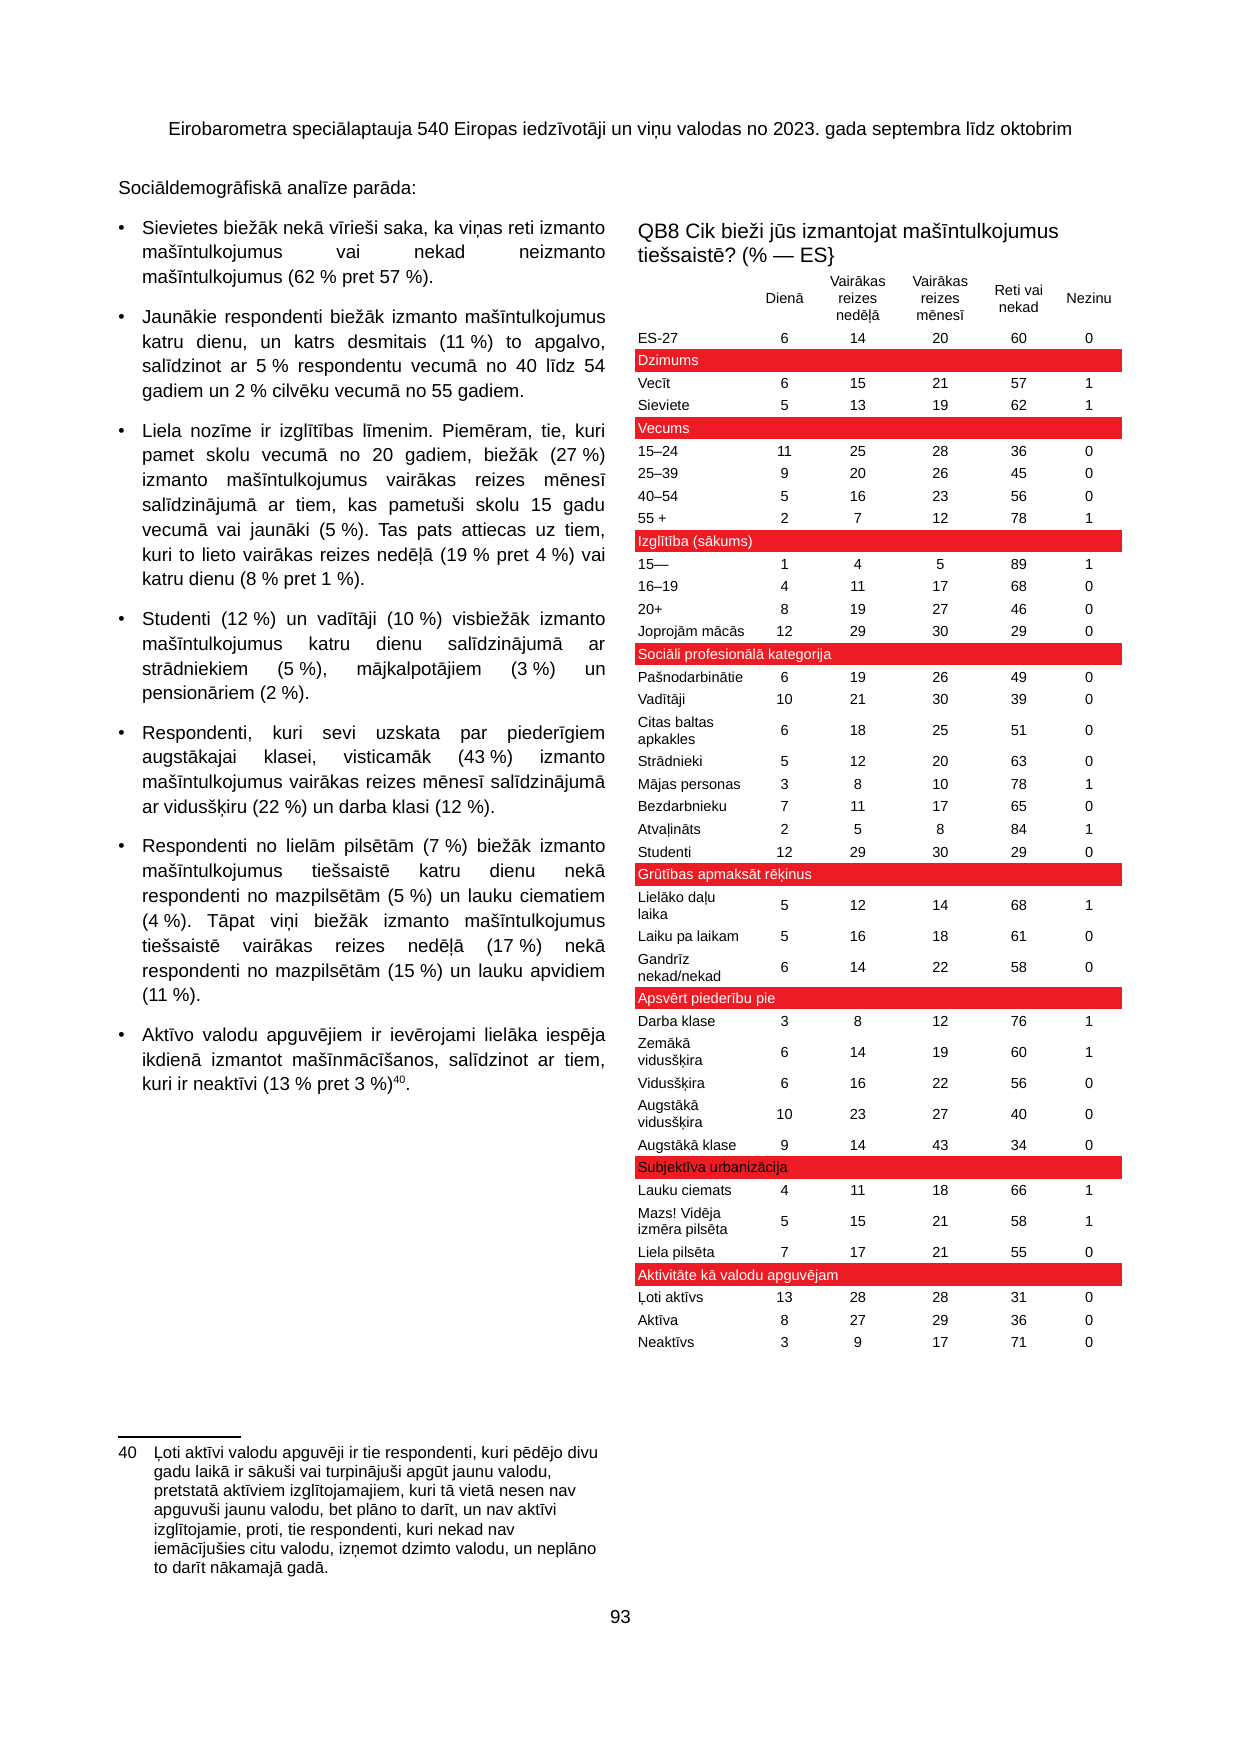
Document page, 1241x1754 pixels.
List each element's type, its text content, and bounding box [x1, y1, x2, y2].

table_cell 29 [981, 840, 1056, 863]
table_cell 21 [899, 372, 981, 394]
table_cell 10 [753, 1094, 816, 1133]
table_cell Aktivitāte kā valodu apguvējam [635, 1263, 1122, 1286]
table_cell 0 [1056, 485, 1122, 507]
table_cell Grūtības apmaksāt rēķinus [635, 863, 1122, 886]
table_cell Augstākā klase [635, 1134, 752, 1156]
table_cell Subjektīva urbanizācija [635, 1156, 1122, 1179]
table_cell Joprojām mācās [635, 620, 752, 643]
table_cell 18 [899, 1179, 981, 1201]
table_cell 36 [981, 439, 1056, 462]
table_cell 3 [753, 773, 816, 795]
table_cell 5 [753, 1201, 816, 1241]
table_cell 11 [816, 1179, 899, 1201]
table_cell 76 [981, 1010, 1056, 1032]
table_cell Neaktīvs [635, 1331, 752, 1354]
table_cell 28 [816, 1286, 899, 1308]
table_cell 16–19 [635, 575, 752, 598]
table_cell Bezdarbnieku [635, 795, 752, 818]
table_cell 19 [816, 665, 899, 688]
table_cell 16 [816, 485, 899, 507]
table_cell 0 [1056, 598, 1122, 620]
table_cell 14 [816, 948, 899, 987]
table_cell 18 [899, 925, 981, 948]
table_header QB8 Cik bieži jūs izmantojat mašīntulkojumus tiešsaistē? (% — ES} [635, 216, 1122, 270]
table_cell 40 [981, 1094, 1056, 1133]
table_cell Studenti [635, 840, 752, 863]
table_cell Zemākā vidusšķira [635, 1032, 752, 1072]
table_cell 78 [981, 507, 1056, 530]
table_cell 30 [899, 620, 981, 643]
text Sociāldemogrāfiskā analīze parāda: [118, 177, 605, 199]
table_cell 0 [1056, 1331, 1122, 1354]
table_cell 0 [1056, 750, 1122, 773]
table_cell 29 [899, 1309, 981, 1331]
table_cell 6 [753, 372, 816, 394]
table_cell 19 [816, 598, 899, 620]
table_cell 84 [981, 818, 1056, 840]
table_cell 5 [753, 925, 816, 948]
table_cell 0 [1056, 1094, 1122, 1133]
table_cell 22 [899, 948, 981, 987]
table_cell 8 [816, 1010, 899, 1032]
table_cell Sieviete [635, 394, 752, 417]
table_cell 55 + [635, 507, 752, 530]
table_cell 71 [981, 1331, 1056, 1354]
table_cell 14 [816, 326, 899, 349]
table_cell 14 [899, 886, 981, 925]
table_cell 2 [753, 818, 816, 840]
table_cell 4 [753, 575, 816, 598]
table_cell 13 [753, 1286, 816, 1308]
list Liela nozīme ir izglītības līmenim. Piemēram, tie, kuri pamet skolu vecumā no 20 gadiem, biežāk (27 %) izmanto mašīntulkojumus vairākas reizes mēnesī salīdzinājumā ar tiem, kas pametuši skolu 15 gadu vecumā vai jaunāki (5 %). Tas pats attiecas uz tiem, kuri to lieto vairākas reizes nedēļā (19 % pret 4 %) vai katru dienu (8 % pret 1 %). [118, 419, 605, 590]
table_cell 27 [899, 1094, 981, 1133]
table_cell 68 [981, 575, 1056, 598]
table_cell 29 [816, 620, 899, 643]
table_cell Augstākā vidusšķira [635, 1094, 752, 1133]
table_cell 15 [816, 372, 899, 394]
table_cell Lauku ciemats [635, 1179, 752, 1201]
table_cell 12 [816, 886, 899, 925]
table_cell 1 [1056, 1010, 1122, 1032]
table_cell 31 [981, 1286, 1056, 1308]
table_cell 23 [899, 485, 981, 507]
table_cell 6 [753, 1032, 816, 1072]
table_cell 58 [981, 1201, 1056, 1241]
table_cell 23 [816, 1094, 899, 1133]
table_cell 20+ [635, 598, 752, 620]
table_cell 10 [753, 688, 816, 711]
table_cell 5 [753, 750, 816, 773]
table_cell 21 [899, 1241, 981, 1263]
table_cell Nezinu [1056, 270, 1122, 326]
table_cell Dienā [753, 270, 816, 326]
table_cell 89 [981, 553, 1056, 575]
table_cell 63 [981, 750, 1056, 773]
table_cell 11 [753, 439, 816, 462]
table_cell Apsvērt piederību pie [635, 987, 1122, 1009]
table_cell Lielāko daļu laika [635, 886, 752, 925]
list Ļoti aktīvi valodu apguvēji ir tie respondenti, kuri pēdējo divu gadu laikā ir sākuši vai turpinājuši apgūt jaunu valodu, pretstatā aktīviem izglītojamajiem, kuri tā vietā nesen nav apguvuši jaunu valodu, bet plāno to darīt, un nav aktīvi izglītojamie, proti, tie respondenti, kuri nekad nav iemācījušies citu valodu, izņemot dzimto valodu, un neplāno to darīt nākamajā gadā. [118, 1443, 605, 1577]
table_cell 0 [1056, 948, 1122, 987]
table_cell 12 [753, 620, 816, 643]
table_cell 15— [635, 553, 752, 575]
table_cell 5 [899, 553, 981, 575]
table_cell 66 [981, 1179, 1056, 1201]
list Sievietes biežāk nekā vīrieši saka, ka viņas reti izmanto mašīntulkojumus vai nekad neizmanto mašīntulkojumus (62 % pret 57 %). [118, 216, 605, 288]
table_cell 5 [753, 485, 816, 507]
table_cell 12 [899, 1010, 981, 1032]
table_cell Atvaļināts [635, 818, 752, 840]
table_cell 1 [1056, 886, 1122, 925]
table_cell 7 [816, 507, 899, 530]
table_cell 0 [1056, 665, 1122, 688]
table_cell 27 [816, 1309, 899, 1331]
table_cell 57 [981, 372, 1056, 394]
table_cell 1 [1056, 394, 1122, 417]
table_cell Strādnieki [635, 750, 752, 773]
table_cell 9 [753, 1134, 816, 1156]
table_cell 13 [816, 394, 899, 417]
table_cell 6 [753, 665, 816, 688]
table_cell Vadītāji [635, 688, 752, 711]
table_cell 46 [981, 598, 1056, 620]
table_cell 1 [1056, 773, 1122, 795]
table_cell 25 [899, 711, 981, 750]
table_cell Sociāli profesionālā kategorija [635, 643, 1122, 665]
table_cell 0 [1056, 462, 1122, 484]
table_cell 22 [899, 1072, 981, 1094]
table_cell 0 [1056, 1241, 1122, 1263]
table_cell 17 [899, 1331, 981, 1354]
table_cell Mājas personas [635, 773, 752, 795]
table_cell 29 [981, 620, 1056, 643]
table_cell 49 [981, 665, 1056, 688]
table_cell 19 [899, 1032, 981, 1072]
list Aktīvo valodu apguvējiem ir ievērojami lielāka iespēja ikdienā izmantot mašīnmācīšanos, salīdzinot ar tiem, kuri ir neaktīvi (13 % pret 3 %). [118, 1023, 605, 1095]
table_cell 4 [753, 1179, 816, 1201]
table_cell 1 [753, 553, 816, 575]
table_cell 61 [981, 925, 1056, 948]
table_cell 1 [1056, 1032, 1122, 1072]
table_cell 0 [1056, 925, 1122, 948]
table_cell Vairākas reizes mēnesī [899, 270, 981, 326]
table_cell 28 [899, 439, 981, 462]
table_cell Vecīt [635, 372, 752, 394]
list Jaunākie respondenti biežāk izmanto mašīntulkojumus katru dienu, un katrs desmitais (11 %) to apgalvo, salīdzinot ar 5 % respondentu vecumā no 40 līdz 54 gadiem un 2 % cilvēku vecumā no 55 gadiem. [118, 306, 605, 402]
table_cell Vairākas reizes nedēļā [816, 270, 899, 326]
table_cell 0 [1056, 1309, 1122, 1331]
table_cell 12 [899, 507, 981, 530]
table_cell 1 [1056, 553, 1122, 575]
table_cell 6 [753, 1072, 816, 1094]
table_cell 9 [753, 462, 816, 484]
table_cell 21 [899, 1201, 981, 1241]
table_cell 0 [1056, 840, 1122, 863]
table_cell 18 [816, 711, 899, 750]
table_cell 5 [816, 818, 899, 840]
table_cell 3 [753, 1010, 816, 1032]
table_cell [635, 270, 752, 326]
table_cell 60 [981, 326, 1056, 349]
table_cell 30 [899, 688, 981, 711]
table_cell 0 [1056, 1286, 1122, 1308]
table_cell 0 [1056, 711, 1122, 750]
table_cell 9 [816, 1331, 899, 1354]
list Respondenti no lielām pilsētām (7 %) biežāk izmanto mašīntulkojumus tiešsaistē katru dienu nekā respondenti no mazpilsētām (5 %) un lauku ciematiem (4 %). Tāpat viņi biežāk izmanto mašīntulkojumus tiešsaistē vairākas reizes nedēļā (17 %) nekā respondenti no mazpilsētām (15 %) un lauku apvidiem (11 %). [118, 835, 605, 1006]
table_cell 7 [753, 1241, 816, 1263]
table_cell 0 [1056, 1134, 1122, 1156]
table_cell 5 [753, 394, 816, 417]
table_cell 58 [981, 948, 1056, 987]
table_cell 20 [816, 462, 899, 484]
table_cell 27 [899, 598, 981, 620]
table_cell 15 [816, 1201, 899, 1241]
table_cell Ļoti aktīvs [635, 1286, 752, 1308]
table_cell 14 [816, 1134, 899, 1156]
table_cell 45 [981, 462, 1056, 484]
table_cell Pašnodarbinātie [635, 665, 752, 688]
table_cell 0 [1056, 620, 1122, 643]
table_cell 12 [753, 840, 816, 863]
table_cell Citas baltas apkakles [635, 711, 752, 750]
table_cell 0 [1056, 439, 1122, 462]
list Respondenti, kuri sevi uzskata par piederīgiem augstākajai klasei, visticamāk (43 %) izmanto mašīntulkojumus vairākas reizes mēnesī salīdzinājumā ar vidusšķiru (22 %) un darba klasi (12 %). [118, 721, 605, 817]
table_cell 8 [753, 598, 816, 620]
table_cell 60 [981, 1032, 1056, 1072]
table_cell 7 [753, 795, 816, 818]
table_cell Reti vai nekad [981, 270, 1056, 326]
table_cell 26 [899, 665, 981, 688]
table_cell 1 [1056, 372, 1122, 394]
table_cell 25 [816, 439, 899, 462]
table_cell 0 [1056, 1072, 1122, 1094]
table_cell 56 [981, 485, 1056, 507]
table_cell 68 [981, 886, 1056, 925]
table_cell 34 [981, 1134, 1056, 1156]
table_cell 6 [753, 326, 816, 349]
table_cell 17 [899, 575, 981, 598]
table_cell 11 [816, 575, 899, 598]
table_cell 0 [1056, 326, 1122, 349]
table_cell 8 [816, 773, 899, 795]
table_cell 36 [981, 1309, 1056, 1331]
table_cell 29 [816, 840, 899, 863]
table_cell 5 [753, 886, 816, 925]
table_cell 17 [816, 1241, 899, 1263]
table_cell 40–54 [635, 485, 752, 507]
table_cell ES-27 [635, 326, 752, 349]
table_cell 6 [753, 711, 816, 750]
table_cell 26 [899, 462, 981, 484]
table_cell Izglītība (sākums) [635, 530, 1122, 552]
table_cell 43 [899, 1134, 981, 1156]
table_cell 12 [816, 750, 899, 773]
table_cell 2 [753, 507, 816, 530]
table_cell Mazs! Vidēja izmēra pilsēta [635, 1201, 752, 1241]
table_cell 4 [816, 553, 899, 575]
table_cell Liela pilsēta [635, 1241, 752, 1263]
table_cell 0 [1056, 575, 1122, 598]
list Studenti (12 %) un vadītāji (10 %) visbiežāk izmanto mašīntulkojumus katru dienu salīdzinājumā ar strādniekiem (5 %), mājkalpotājiem (3 %) un pensionāriem (2 %). [118, 608, 605, 704]
table_cell 28 [899, 1286, 981, 1308]
table_cell 1 [1056, 818, 1122, 840]
table_cell 20 [899, 750, 981, 773]
table_cell 39 [981, 688, 1056, 711]
table_cell 0 [1056, 795, 1122, 818]
table_cell 30 [899, 840, 981, 863]
table_cell 14 [816, 1032, 899, 1072]
table_cell 15–24 [635, 439, 752, 462]
table_cell 1 [1056, 507, 1122, 530]
table_cell 55 [981, 1241, 1056, 1263]
table_cell Gandrīz nekad/nekad [635, 948, 752, 987]
table_cell 56 [981, 1072, 1056, 1094]
table_cell 8 [899, 818, 981, 840]
table_cell 17 [899, 795, 981, 818]
table_cell 8 [753, 1309, 816, 1331]
table_cell Vidusšķira [635, 1072, 752, 1094]
table_cell 19 [899, 394, 981, 417]
table_cell 20 [899, 326, 981, 349]
table_cell 11 [816, 795, 899, 818]
table_cell 78 [981, 773, 1056, 795]
table_cell 6 [753, 948, 816, 987]
table_cell 1 [1056, 1201, 1122, 1241]
table_cell Laiku pa laikam [635, 925, 752, 948]
table_cell Dzimums [635, 349, 1122, 372]
table_cell 16 [816, 925, 899, 948]
table_cell Darba klase [635, 1010, 752, 1032]
table_cell Aktīva [635, 1309, 752, 1331]
table_cell Vecums [635, 417, 1122, 439]
table_cell 1 [1056, 1179, 1122, 1201]
table_cell 62 [981, 394, 1056, 417]
table_cell 10 [899, 773, 981, 795]
table_cell 3 [753, 1331, 816, 1354]
table_cell 21 [816, 688, 899, 711]
table_cell 65 [981, 795, 1056, 818]
table_cell 51 [981, 711, 1056, 750]
table_cell 16 [816, 1072, 899, 1094]
table_cell 25–39 [635, 462, 752, 484]
table_cell 0 [1056, 688, 1122, 711]
